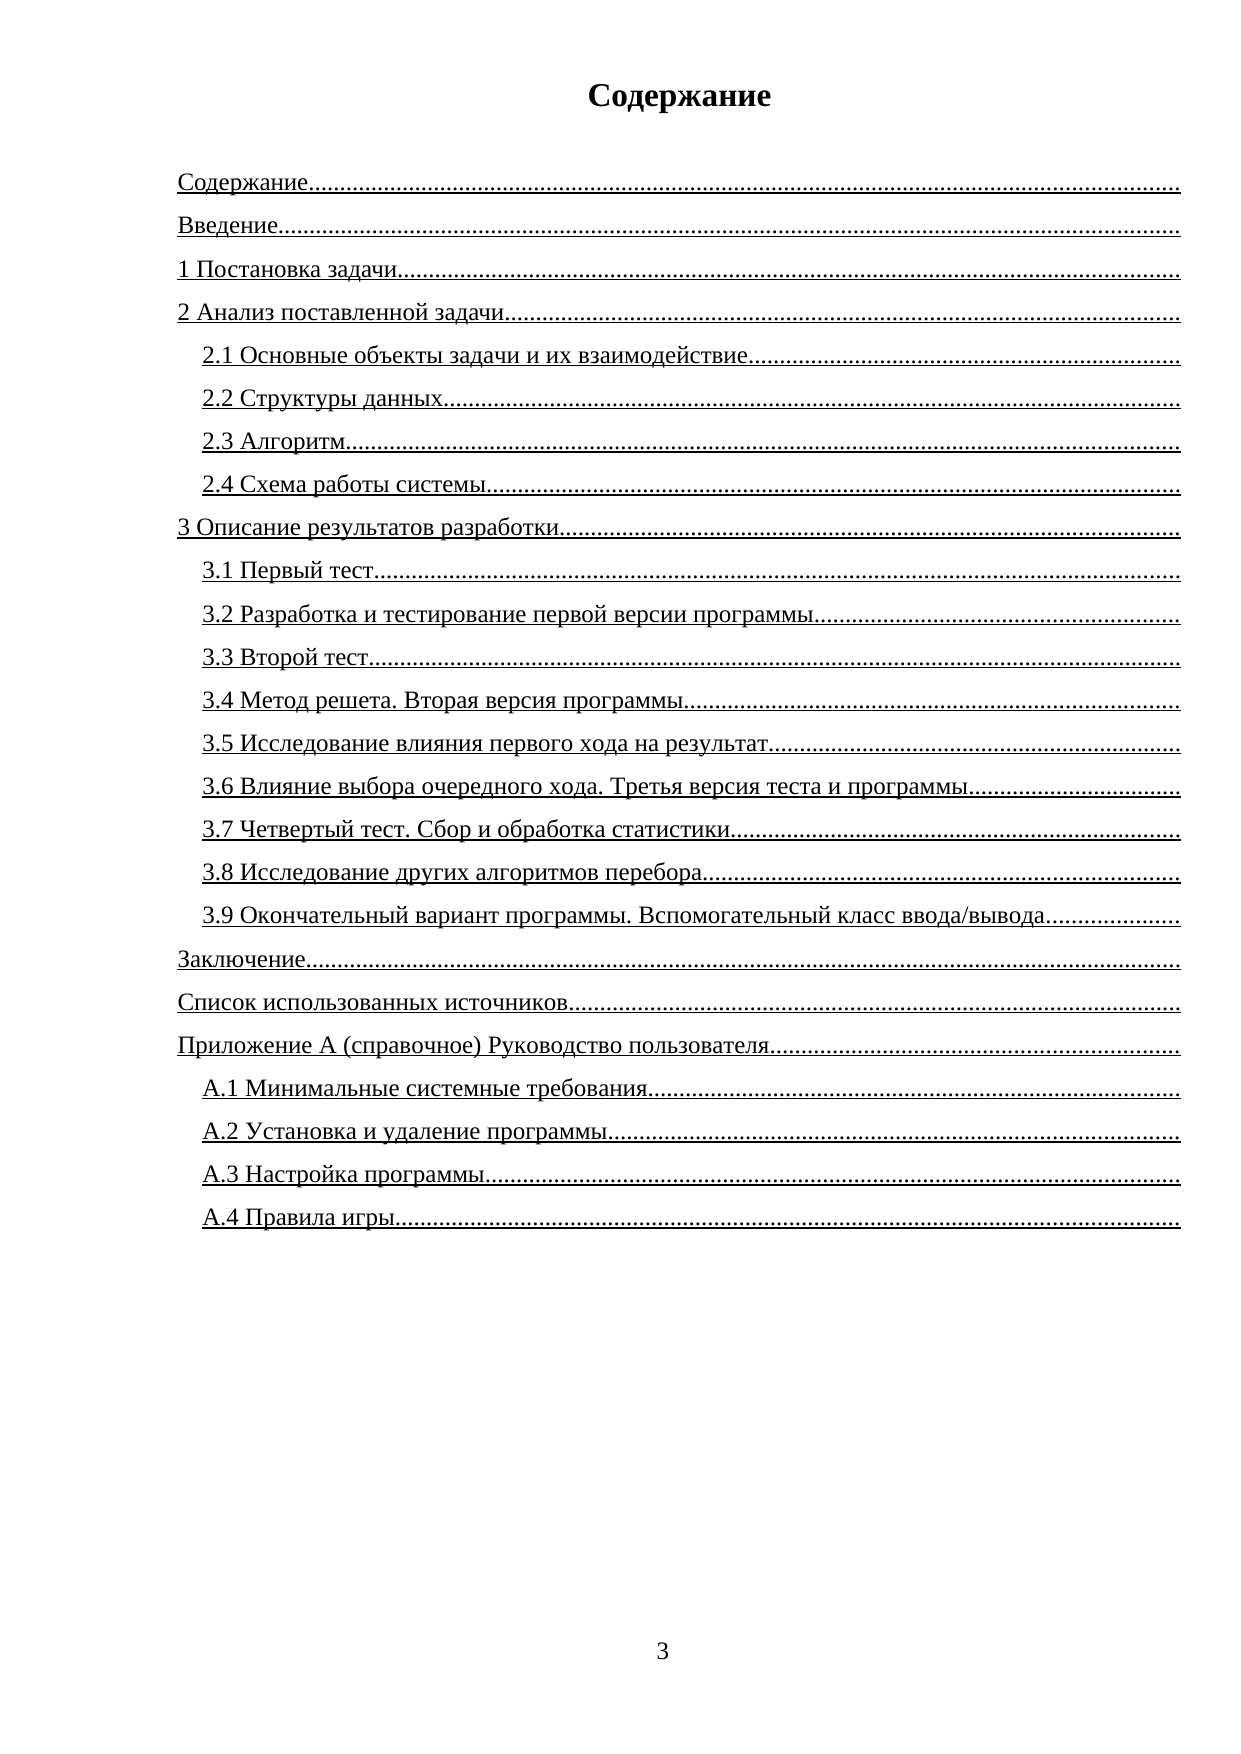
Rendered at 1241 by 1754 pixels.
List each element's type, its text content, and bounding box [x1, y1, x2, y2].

text 3.6 Влияние выбора очередного хода. Третья версия теста и программы [202, 771, 1181, 796]
text 3.8 Исследование других алгоритмов перебора [202, 857, 1181, 882]
text Введение [177, 211, 1181, 236]
text 2.2 Структуры данных [202, 383, 1181, 408]
text А.3 Настройка программы [202, 1159, 1181, 1184]
text 3.2 Разработка и тестирование первой версии программы [202, 599, 1181, 624]
text 2.1 Основные объекты задачи и их взаимодействие [202, 340, 1181, 365]
text 3.5 Исследование влияния первого хода на результат [202, 728, 1181, 753]
text 2.3 Алгоритм [202, 426, 1181, 451]
text Приложение А (справочное) Руководство пользователя [177, 1030, 1181, 1055]
text Список использованных источников [177, 987, 1181, 1012]
text 3 Описание результатов разработки [177, 512, 1181, 537]
text 3.3 Второй тест [202, 642, 1181, 667]
text Содержание [177, 167, 1181, 192]
text А.4 Правила игры [202, 1202, 1181, 1227]
text 2 Анализ поставленной задачи [177, 297, 1181, 322]
subtitle Содержание [177, 75, 1181, 113]
text 1 Постановка задачи [177, 254, 1181, 279]
text А.1 Минимальные системные требования [202, 1073, 1181, 1098]
text 3.1 Первый тест [202, 556, 1181, 581]
text 3.7 Четвертый тест. Сбор и обработка статистики [202, 814, 1181, 839]
text Заключение [177, 944, 1181, 969]
text 2.4 Схема работы системы [202, 469, 1181, 494]
text 3.9 Окончательный вариант программы. Вспомогательный класс ввода/вывода [202, 901, 1181, 926]
text 3.4 Метод решета. Вторая версия программы [202, 685, 1181, 710]
text А.2 Установка и удаление программы [202, 1116, 1181, 1141]
